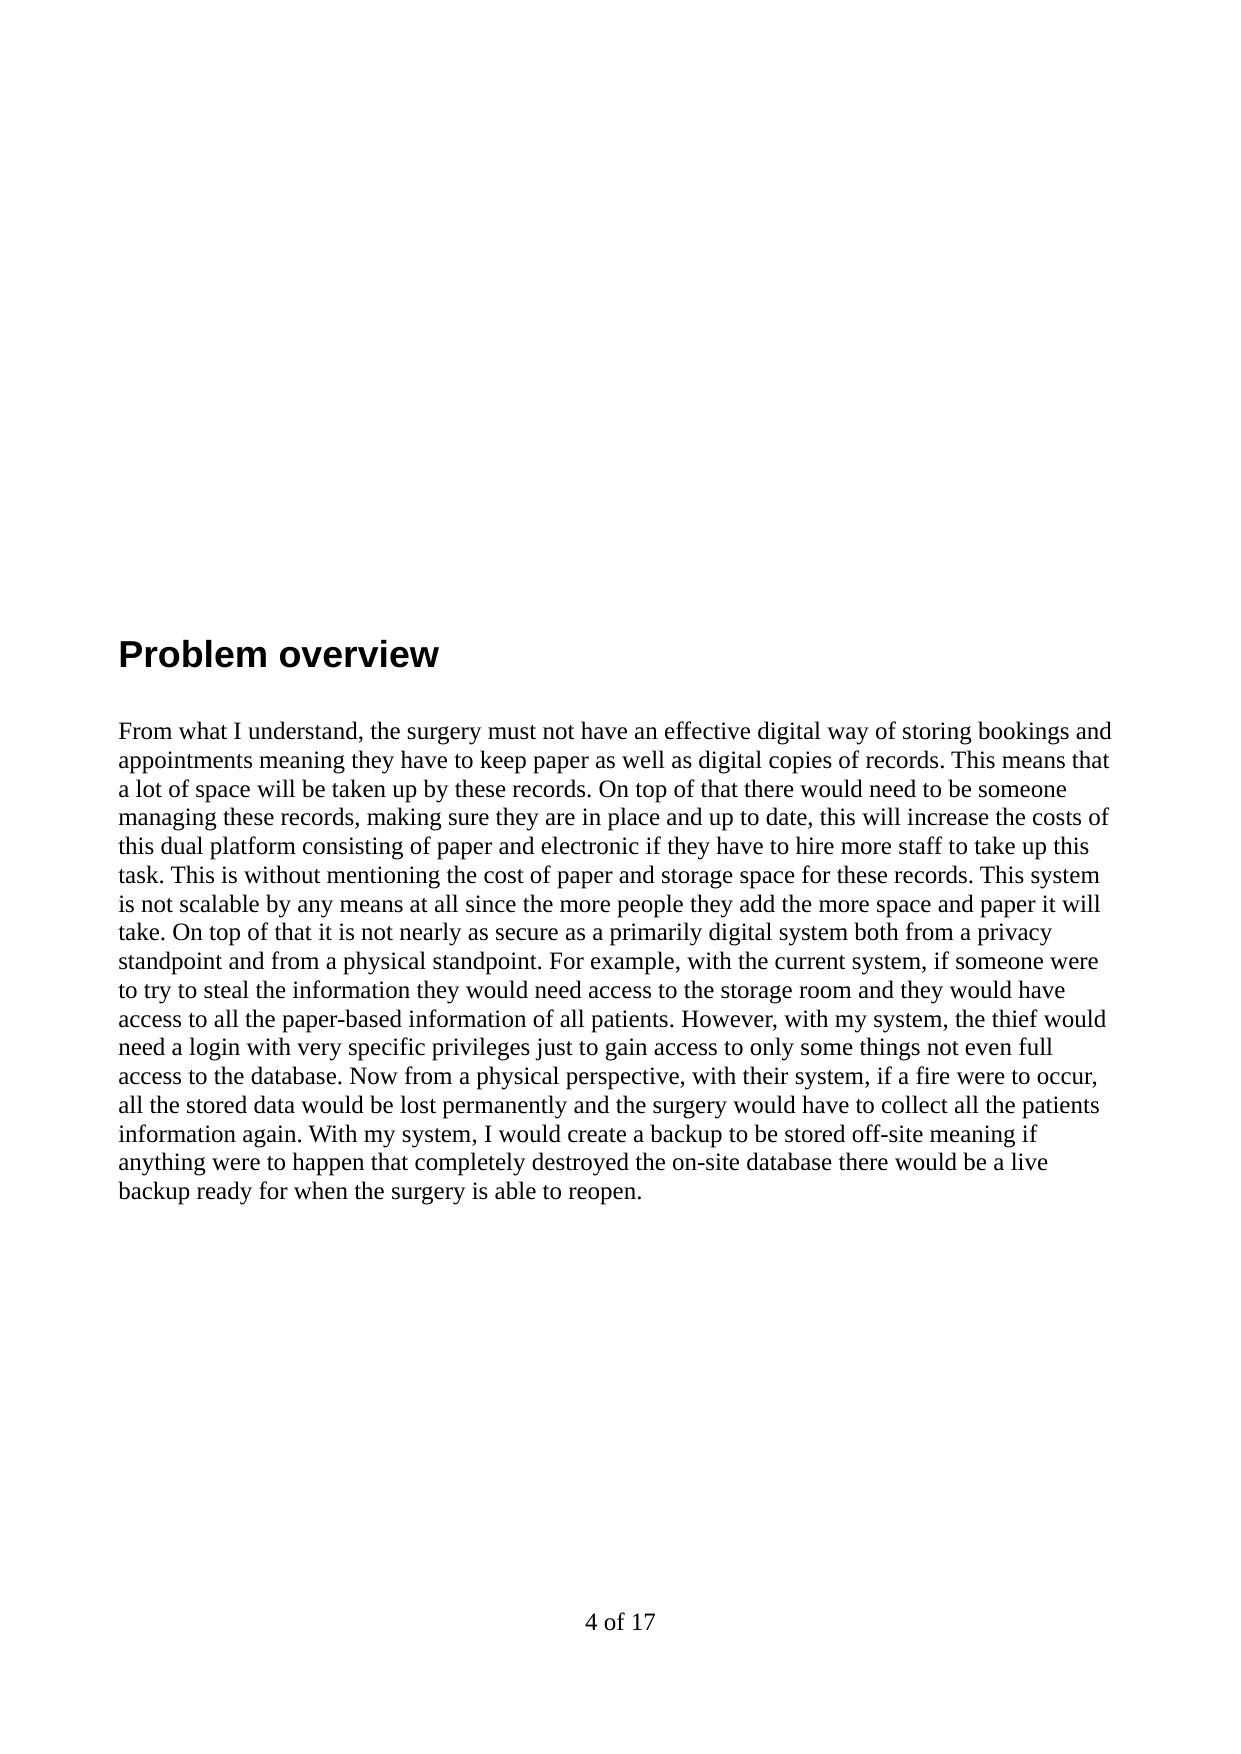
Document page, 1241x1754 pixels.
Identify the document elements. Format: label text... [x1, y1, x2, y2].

text From what I understand, the surgery must not have an effective digital way of storing bookings and appointments meaning they have to keep paper as well as digital copies of records. This means that a lot of space will be taken up by these records. On top of that there would need to be someone managing these records, making sure they are in place and up to date, this will increase the costs of this dual platform consisting of paper and electronic if they have to hire more staff to take up this task. This is without mentioning the cost of paper and storage space for these records. This system is not scalable by any means at all since the more people they add the more space and paper it will take. On top of that it is not nearly as secure as a primarily digital system both from a privacy standpoint and from a physical standpoint. For example, with the current system, if someone were to try to steal the information they would need access to the storage room and they would have access to all the paper-based information of all patients. However, with my system, the thief would need a login with very specific privileges just to gain access to only some things not even full access to the database. Now from a physical perspective, with their system, if a fire were to occur, all the stored data would be lost permanently and the surgery would have to collect all the patients information again. With my system, I would create a backup to be stored off-site meaning if anything were to happen that completely destroyed the on-site database there would be a live backup ready for when the surgery is able to reopen. [118, 716, 1122, 1205]
subtitle Problem overview [118, 632, 1122, 675]
